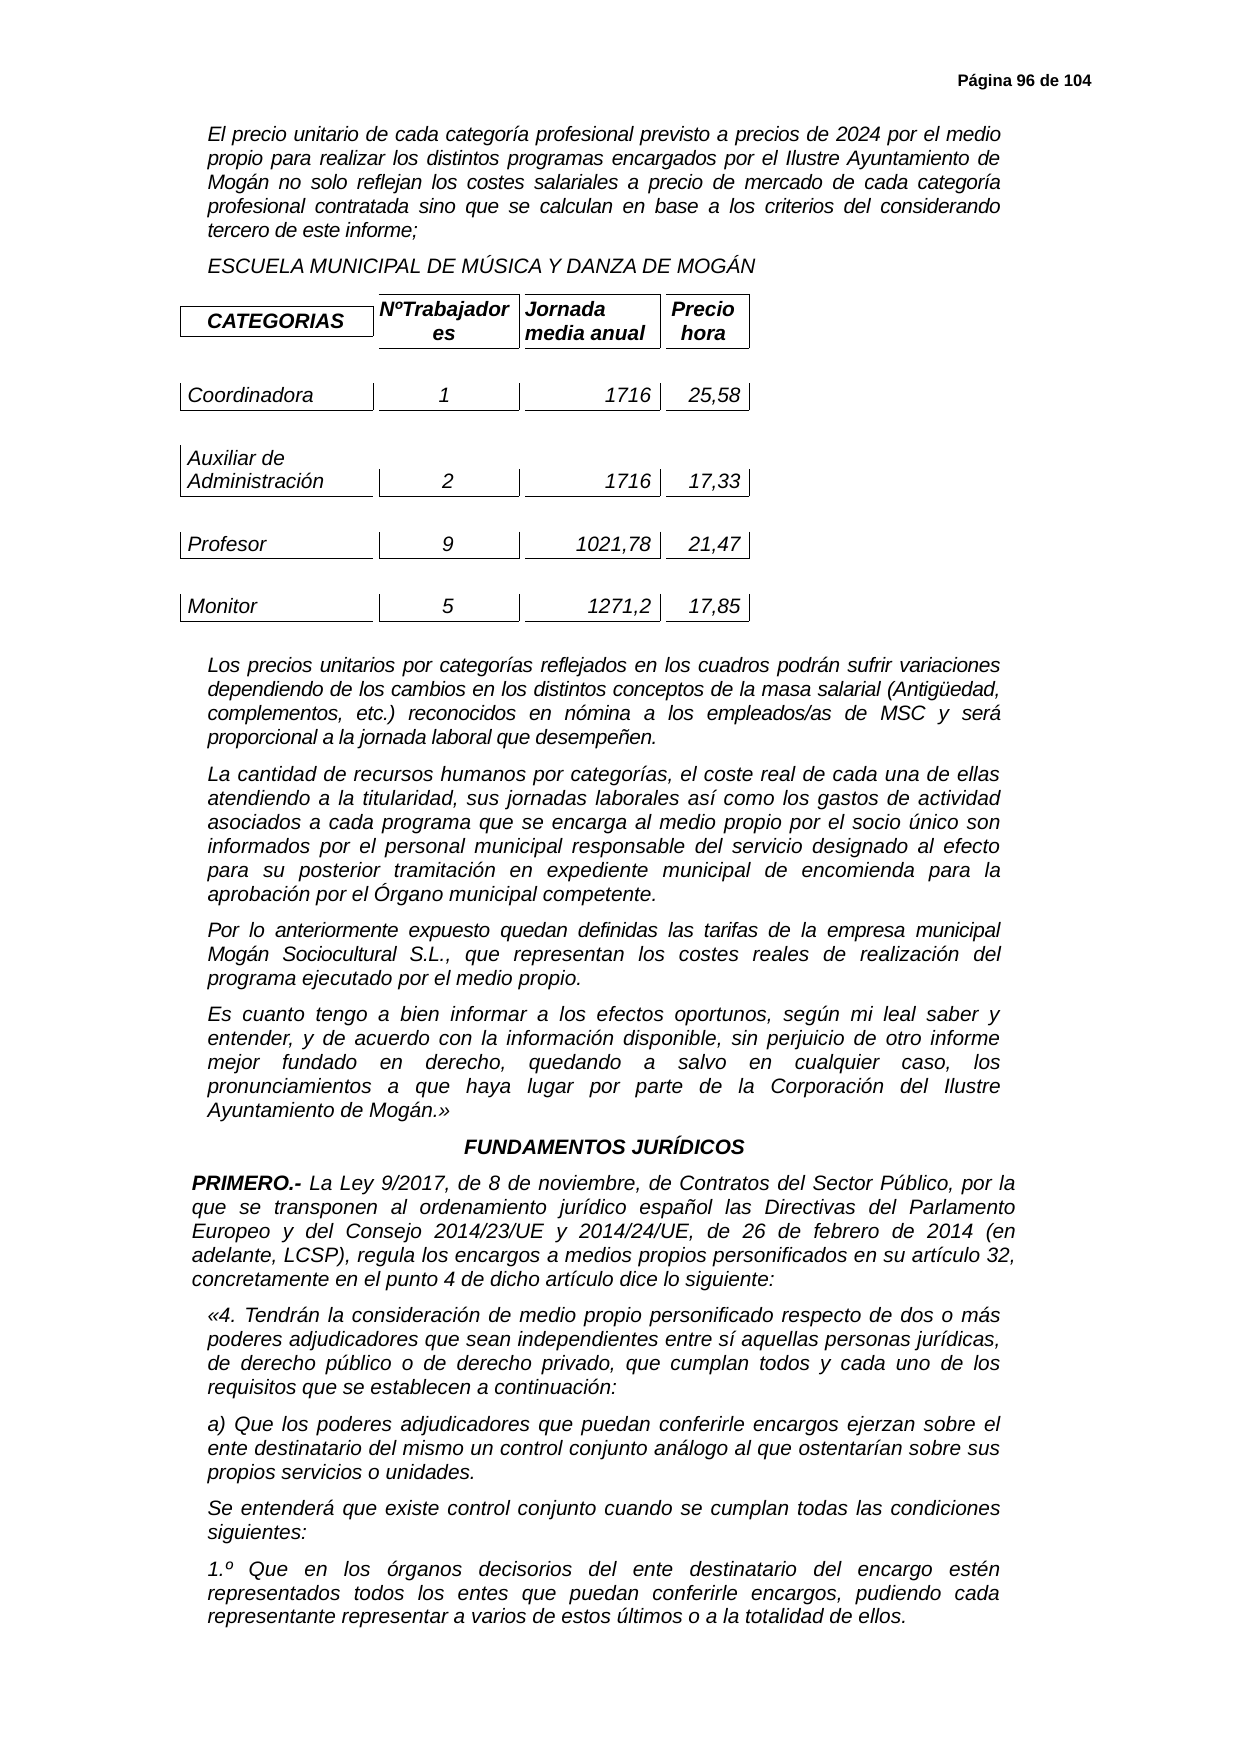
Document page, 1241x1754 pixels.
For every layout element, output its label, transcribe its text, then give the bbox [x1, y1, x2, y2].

table_cell Profesor [177, 529, 376, 591]
table_cell 1716 [522, 443, 663, 529]
text Por lo anteriormente expuesto quedan definidas las tarifas de la empresa municipal Mogán Sociocultural S.L., que representan los costes reales de realización del programa ejecutado por el medio propio. [207, 918, 1003, 990]
text La cantidad de recursos humanos por categorías, el coste real de cada una de ellas atendiendo a la titularidad, sus jornadas laborales así como los gastos de actividad asociados a cada programa que se encarga al medio propio por el socio único son informados por el personal municipal responsable del servicio designado al efecto para su posterior tramitación en expediente municipal de encomienda para la aprobación por el Órgano municipal competente. [207, 762, 1003, 905]
table_cell 25,58 [663, 380, 752, 442]
table_cell 5 [376, 591, 522, 653]
table_header NºTrabajadores [376, 291, 522, 380]
text Se entenderá que existe control conjunto cuando se cumplan todas las condiciones siguientes: [207, 1496, 1003, 1544]
table_cell 2 [376, 443, 522, 529]
table_cell 17,33 [663, 443, 752, 529]
table_cell 9 [376, 529, 522, 591]
text FUNDAMENTOS JURÍDICOS [192, 1134, 1019, 1158]
table_cell 1716 [522, 380, 663, 442]
table_header Precio hora [663, 291, 752, 380]
text «4. Tendrán la consideración de medio propio personificado respecto de dos o más poderes adjudicadores que sean independientes entre sí aquellas personas jurídicas, de derecho público o de derecho privado, que cumplan todos y cada uno de los requisitos que se establecen a continuación: [207, 1303, 1003, 1399]
table_cell Auxiliar de Administración [177, 443, 376, 529]
text Los precios unitarios por categorías reflejados en los cuadros podrán sufrir variaciones dependiendo de los cambios en los distintos conceptos de la masa salarial (Antigüedad, complementos, etc.) reconocidos en nómina a los empleados/as de MSC y será proporcional a la jornada laboral que desempeñen. [207, 653, 1003, 749]
text PRIMERO.- La Ley 9/2017, de 8 de noviembre, de Contratos del Sector Público, por la que se transponen al ordenamiento jurídico español las Directivas del Parlamento Europeo y del Consejo 2014/23/UE y 2014/24/UE, de 26 de febrero de 2014 (en adelante, LCSP), regula los encargos a medios propios personificados en su artículo 32, concretamente en el punto 4 de dicho artículo dice lo siguiente: [192, 1171, 1019, 1291]
table_cell 21,47 [663, 529, 752, 591]
table_cell 17,85 [663, 591, 752, 653]
table_cell 1 [376, 380, 522, 442]
text 1.º Que en los órganos decisorios del ente destinatario del encargo estén representados todos los entes que puedan conferirle encargos, pudiendo cada representante representar a varios de estos últimos o a la totalidad de ellos. [207, 1556, 1003, 1628]
table_cell Coordinadora [177, 380, 376, 442]
table_cell 1271,2 [522, 591, 663, 653]
text Es cuanto tengo a bien informar a los efectos oportunos, según mi leal saber y entender, y de acuerdo con la información disponible, sin perjuicio de otro informe mejor fundado en derecho, quedando a salvo en cualquier caso, los pronunciamientos a que haya lugar por parte de la Corporación del Ilustre Ayuntamiento de Mogán.» [207, 1002, 1003, 1122]
text ESCUELA MUNICIPAL DE MÚSICA Y DANZA DE MOGÁN [207, 254, 1003, 278]
table_cell 1021,78 [522, 529, 663, 591]
text a) Que los poderes adjudicadores que puedan conferirle encargos ejerzan sobre el ente destinatario del mismo un control conjunto análogo al que ostentarían sobre sus propios servicios o unidades. [207, 1412, 1003, 1483]
text El precio unitario de cada categoría profesional previsto a precios de 2024 por el medio propio para realizar los distintos programas encargados por el Ilustre Ayuntamiento de Mogán no solo reflejan los costes salariales a precio de mercado de cada categoría profesional contratada sino que se calculan en base a los criterios del considerando tercero de este informe; [207, 122, 1003, 242]
table_header Jornada media anual [522, 291, 663, 380]
table_header CATEGORIAS [177, 291, 376, 380]
table_cell Monitor [177, 591, 376, 653]
